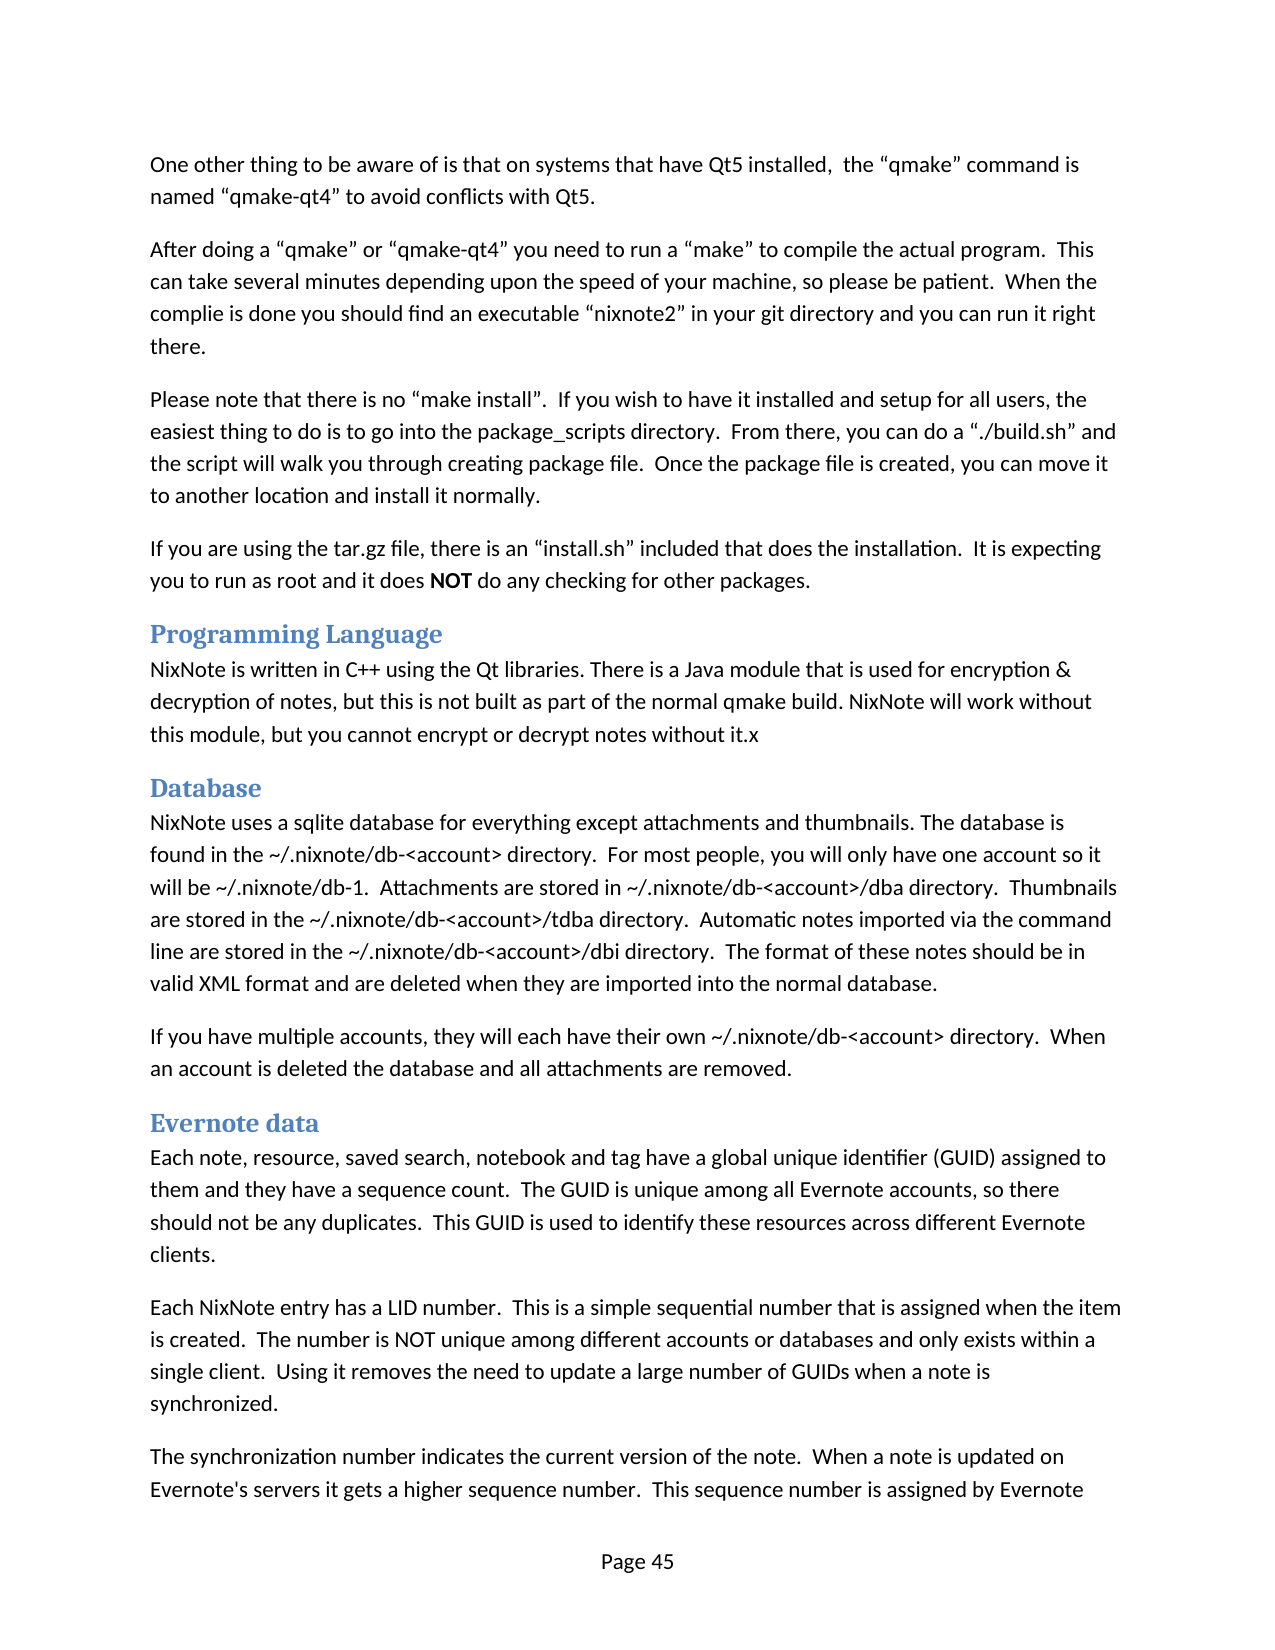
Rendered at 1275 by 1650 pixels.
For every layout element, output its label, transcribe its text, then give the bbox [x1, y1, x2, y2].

text One other thing to be aware of is that on systems that have Qt5 installed, the “qmake” command is named “qmake-qt4” to avoid conflicts with Qt5. [150, 150, 1125, 210]
text NixNote uses a sqlite database for everything except attachments and thumbnails. The database is found in the ~/.nixnote/db-<account> directory. For most people, you will only have one account so it will be ~/.nixnote/db-1. Attachments are stored in ~/.nixnote/db-<account>/dba directory. Thumbnails are stored in the ~/.nixnote/db-<account>/tdba directory. Automatic notes imported via the command line are stored in the ~/.nixnote/db-<account>/dbi directory. The format of these notes should be in valid XML format and are deleted when they are imported into the normal database. [150, 808, 1125, 997]
text The synchronization number indicates the current version of the note. When a note is updated on Evernote's servers it gets a higher sequence number. This sequence number is assigned by Evernote [150, 1442, 1125, 1503]
text Please note that there is no “make install”. If you wish to have it installed and setup for all users, the easiest thing to do is to go into the package_scripts directory. From there, you can do a “./build.sh” and the script will walk you through creating package file. Once the package file is created, you can move it to another location and install it normally. [150, 385, 1125, 509]
subtitle Database [150, 773, 1125, 804]
text Each NixNote entry has a LID number. This is a simple sequential number that is assigned when the item is created. The number is NOT unique among different accounts or databases and only exists within a single client. Using it removes the need to update a large number of GUIDs when a note is synchronized. [150, 1293, 1125, 1417]
subtitle Evernote data [150, 1108, 1125, 1139]
text Each note, resource, saved search, notebook and tag have a global unique identifier (GUID) assigned to them and they have a sequence count. The GUID is unique among all Evernote accounts, so there should not be any duplicates. This GUID is used to identify these resources across different Evernote clients. [150, 1143, 1125, 1268]
text NixNote is written in C++ using the Qt libraries. There is a Java module that is used for encryption & decryption of notes, but this is not built as part of the normal qmake build. NixNote will work without this module, but you cannot encrypt or decrypt notes without it.x [150, 655, 1125, 748]
text If you have multiple accounts, they will each have their own ~/.nixnote/db-<account> directory. When an account is deleted the database and all attachments are removed. [150, 1022, 1125, 1083]
subtitle Programming Language [150, 619, 1125, 651]
text After doing a “qmake” or “qmake-qt4” you need to run a “make” to compile the actual program. This can take several minutes depending upon the speed of your machine, so please be patient. When the complie is done you should find an executable “nixnote2” in your git directory and you can run it right there. [150, 235, 1125, 360]
text If you are using the tar.gz file, there is an “install.sh” included that does the installation. It is expecting you to run as root and it does NOT do any checking for other packages. [150, 534, 1125, 594]
